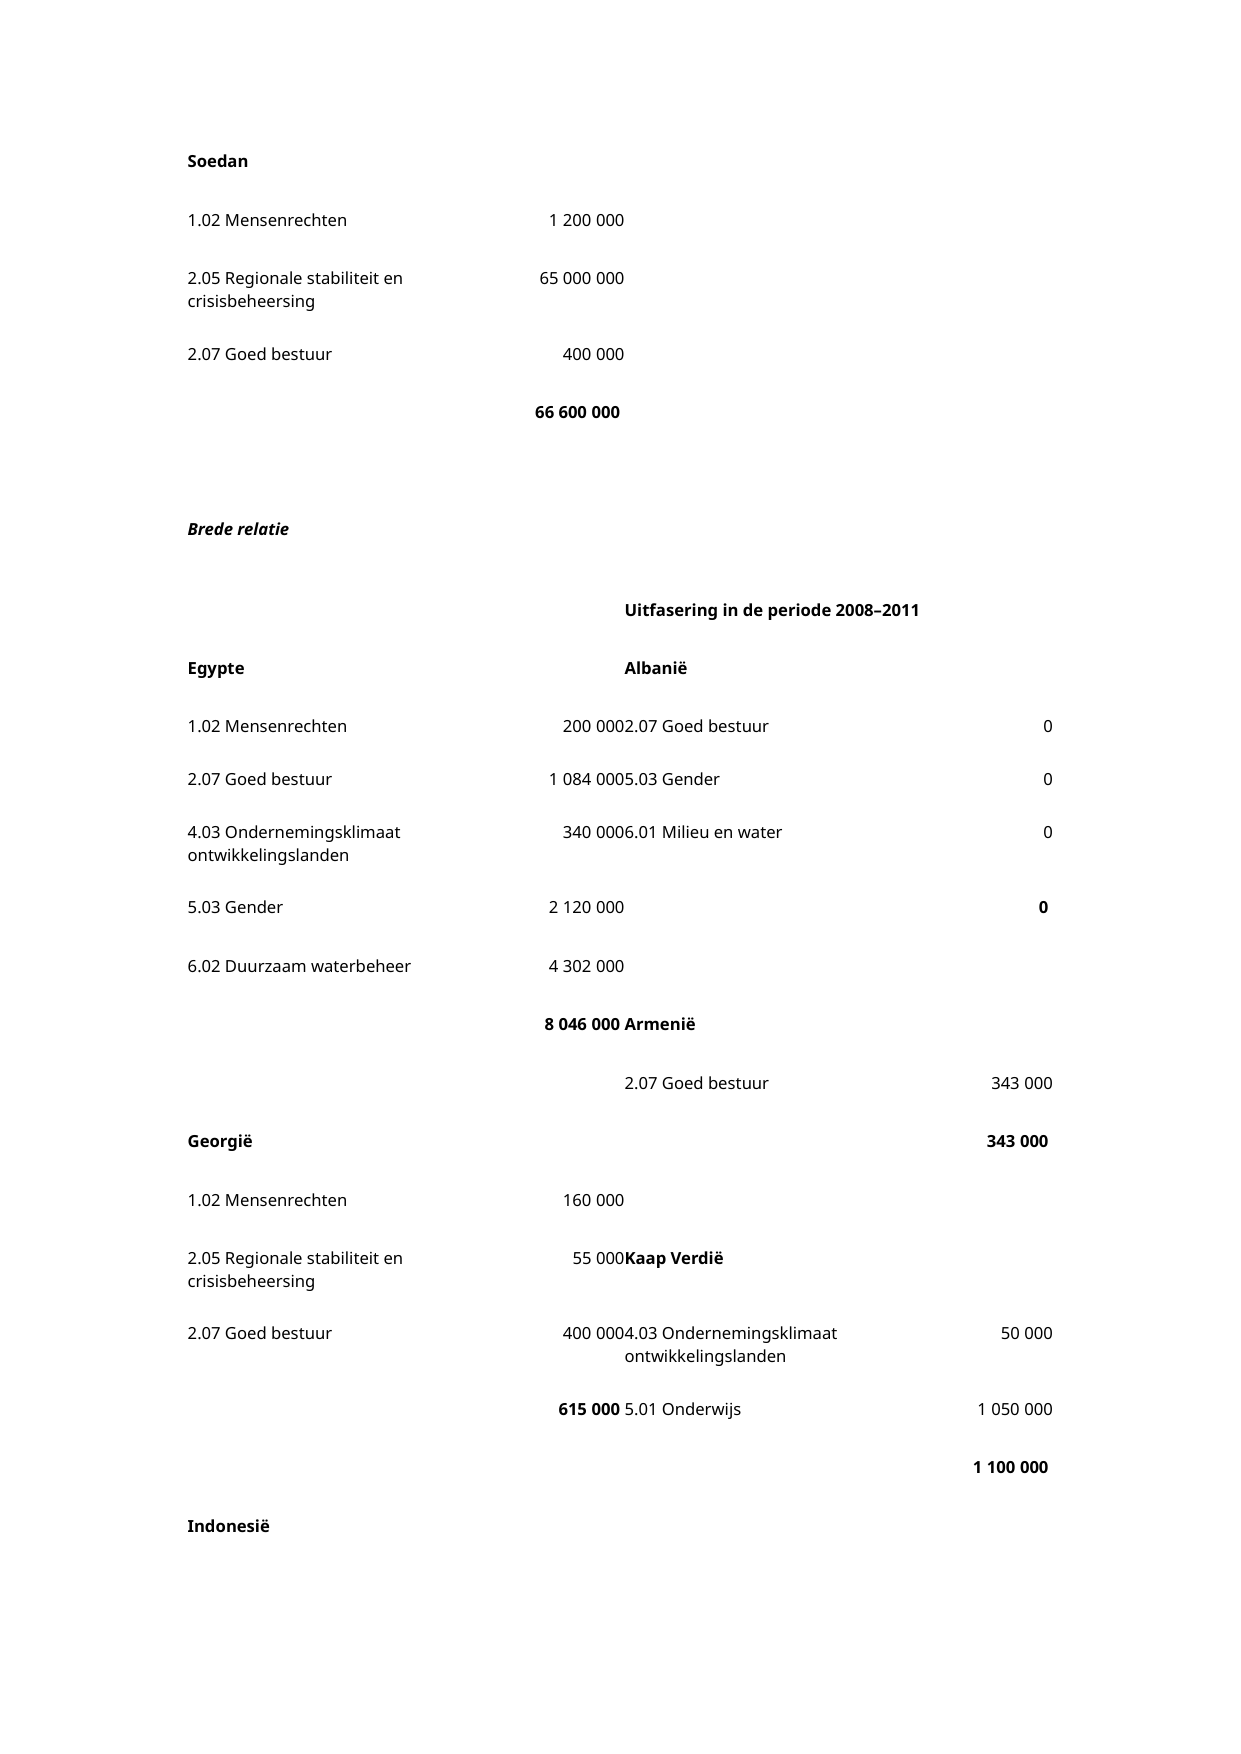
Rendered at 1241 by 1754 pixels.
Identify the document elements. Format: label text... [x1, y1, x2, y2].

table_cell [624, 896, 950, 954]
table_cell 200 000 [521, 715, 624, 768]
table_header [521, 598, 624, 657]
table_cell [950, 657, 1053, 715]
table_cell 0 [950, 896, 1053, 954]
table_cell [521, 1514, 624, 1573]
table_cell Armenië [624, 1013, 950, 1071]
table_cell 2.07 Goed bestuur [624, 715, 950, 768]
table_cell Indonesië [188, 1514, 521, 1573]
table_cell [624, 1188, 950, 1247]
table_cell 2.07 Goed bestuur [188, 768, 521, 821]
table_cell 6.02 Duurzaam waterbeheer [188, 954, 521, 1013]
table_cell 1.02 Mensenrechten [188, 1188, 521, 1247]
table_cell 2.05 Regionale stabiliteit en crisisbeheersing [188, 1247, 521, 1322]
table_cell [950, 1013, 1053, 1071]
table_cell 2.07 Goed bestuur [188, 1322, 521, 1397]
table_cell 615 000 [521, 1398, 624, 1456]
table_cell 8 046 000 [521, 1013, 624, 1071]
table_cell 2.07 Goed bestuur [188, 342, 521, 401]
table_header Uitfasering in de periode 2008–2011 [624, 598, 950, 657]
table_cell [188, 1013, 521, 1071]
table_cell 0 [950, 821, 1053, 896]
table_cell Kaap Verdië [624, 1247, 950, 1322]
table_cell 4 302 000 [521, 954, 624, 1013]
table_cell Soedan [188, 150, 521, 208]
table_cell 1 050 000 [950, 1398, 1053, 1456]
table_cell [521, 1456, 624, 1514]
table_cell 1.02 Mensenrechten [188, 209, 521, 267]
table_cell [624, 1456, 950, 1514]
table_cell 1 200 000 [521, 209, 624, 267]
table_cell [521, 150, 624, 208]
table_cell [950, 401, 1053, 459]
table_cell [521, 1071, 624, 1130]
table_cell 400 000 [521, 1322, 624, 1397]
table_cell [624, 954, 950, 1013]
table_cell [950, 209, 1053, 267]
table_cell 1.02 Mensenrechten [188, 715, 521, 768]
table_cell 5.03 Gender [188, 896, 521, 954]
table_cell [950, 1188, 1053, 1247]
table_cell [624, 150, 950, 208]
table_cell [950, 150, 1053, 208]
table_cell [521, 657, 624, 715]
table_cell 1 100 000 [950, 1456, 1053, 1514]
table_cell [624, 1514, 950, 1573]
table_cell [521, 1130, 624, 1188]
table_cell [624, 1130, 950, 1188]
table_cell 340 000 [521, 821, 624, 896]
table_cell [624, 209, 950, 267]
text Brede relatie [187, 518, 1053, 540]
table_cell 5.03 Gender [624, 768, 950, 821]
table_cell [624, 342, 950, 401]
table_cell 0 [950, 715, 1053, 768]
table_cell [950, 1514, 1053, 1573]
table_cell 5.01 Onderwijs [624, 1398, 950, 1456]
table_cell Egypte [188, 657, 521, 715]
table_cell [950, 1247, 1053, 1322]
table_cell 2.07 Goed bestuur [624, 1071, 950, 1130]
table_cell 0 [950, 768, 1053, 821]
table_cell [624, 267, 950, 342]
table_cell [950, 267, 1053, 342]
table_cell [188, 1456, 521, 1514]
table_cell 6.01 Milieu en water [624, 821, 950, 896]
table_cell 2 120 000 [521, 896, 624, 954]
table_cell Georgië [188, 1130, 521, 1188]
table_cell 66 600 000 [521, 401, 624, 459]
table_cell 1 084 000 [521, 768, 624, 821]
table_cell [188, 1398, 521, 1456]
table_cell Albanië [624, 657, 950, 715]
table_cell 343 000 [950, 1071, 1053, 1130]
table_cell 65 000 000 [521, 267, 624, 342]
table_cell 50 000 [950, 1322, 1053, 1397]
table_cell 343 000 [950, 1130, 1053, 1188]
table_cell 400 000 [521, 342, 624, 401]
table_cell [188, 1071, 521, 1130]
table_header [950, 598, 1053, 657]
table_cell 4.03 Ondernemingsklimaat ontwikkelingslanden [624, 1322, 950, 1397]
table_cell [188, 401, 521, 459]
table_cell [950, 954, 1053, 1013]
table_header [188, 598, 521, 657]
table_cell 4.03 Ondernemingsklimaat ontwikkelingslanden [188, 821, 521, 896]
table_cell [624, 401, 950, 459]
table_cell 160 000 [521, 1188, 624, 1247]
table_cell [950, 342, 1053, 401]
table_cell 2.05 Regionale stabiliteit en crisisbeheersing [188, 267, 521, 342]
table_cell 55 000 [521, 1247, 624, 1322]
